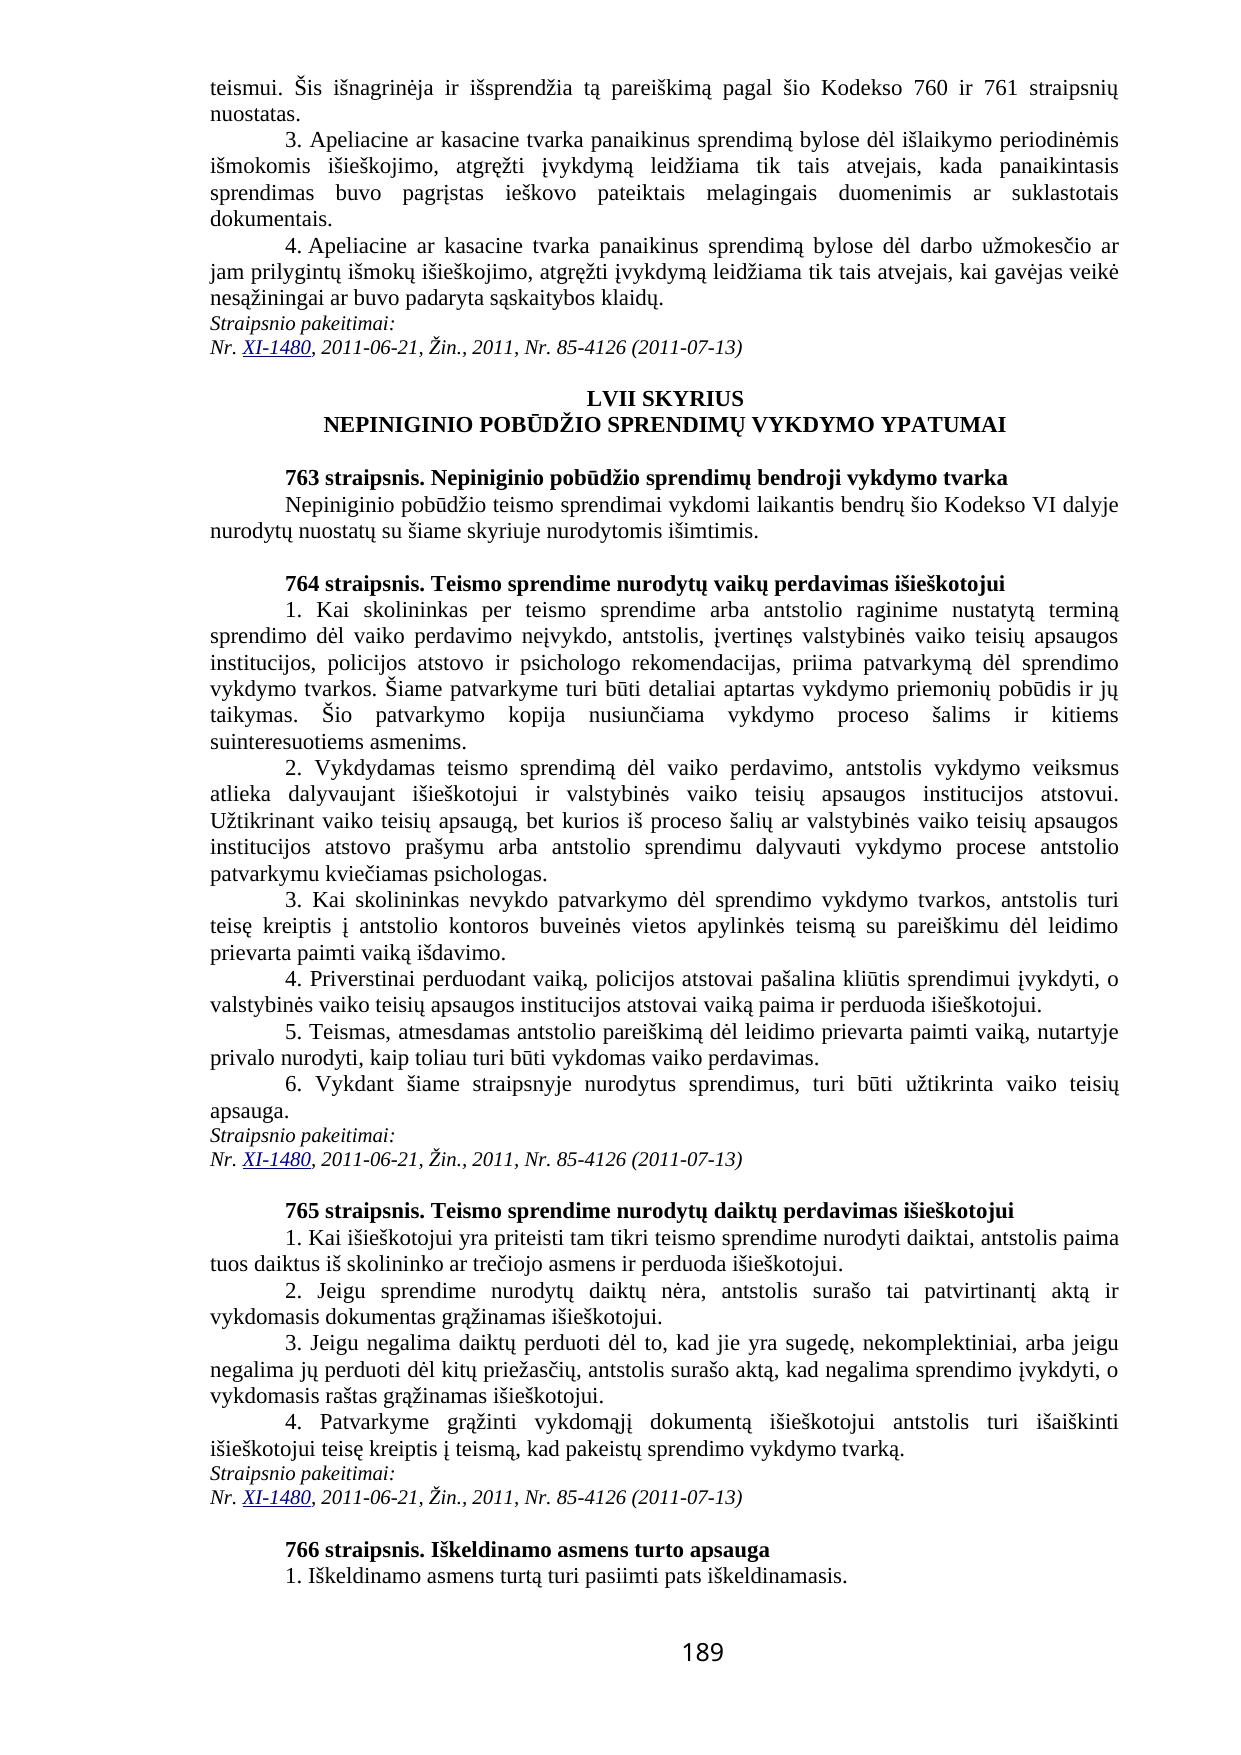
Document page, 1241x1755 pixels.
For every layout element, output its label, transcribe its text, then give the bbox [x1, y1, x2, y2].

text Straipsnio pakeitimai: [210, 311, 1120, 335]
text Nr. XI-1480, 2011-06-21, Žin., 2011, Nr. 85-4126 (2011-07-13) [210, 335, 1120, 359]
text 3. Kai skolininkas nevykdo patvarkymo dėl sprendimo vykdymo tvarkos, antstolis turi teisę kreiptis į antstolio kontoros buveinės vietos apylinkės teismą su pareiškimu dėl leidimo prievarta paimti vaiką išdavimo. [210, 886, 1120, 965]
text NEPINIGINIO POBŪDŽIO SPRENDIMŲ VYKDYMO YPATUMAI [210, 412, 1120, 438]
text 764 straipsnis. Teismo sprendime nurodytų vaikų perdavimas išieškotojui [210, 570, 1120, 596]
text 765 straipsnis. Teismo sprendime nurodytų daiktų perdavimas išieškotojui [210, 1198, 1120, 1224]
text teismui. Šis išnagrinėja ir išsprendžia tą pareiškimą pagal šio Kodekso 760 ir 761 straipsnių nuostatas. [210, 73, 1120, 126]
text 4. Apeliacine ar kasacine tvarka panaikinus sprendimą bylose dėl darbo užmokesčio ar jam prilygintų išmokų išieškojimo, atgręžti įvykdymą leidžiama tik tais atvejais, kai gavėjas veikė nesąžiningai ar buvo padaryta sąskaitybos klaidų. [210, 232, 1120, 311]
text 1. Kai skolininkas per teismo sprendime arba antstolio raginime nustatytą terminą sprendimo dėl vaiko perdavimo neįvykdo, antstolis, įvertinęs valstybinės vaiko teisių apsaugos institucijos, policijos atstovo ir psichologo rekomendacijas, priima patvarkymą dėl sprendimo vykdymo tvarkos. Šiame patvarkyme turi būti detaliai aptartas vykdymo priemonių pobūdis ir jų taikymas. Šio patvarkymo kopija nusiunčiama vykdymo proceso šalims ir kitiems suinteresuotiems asmenims. [210, 596, 1120, 754]
text 2. Vykdydamas teismo sprendimą dėl vaiko perdavimo, antstolis vykdymo veiksmus atlieka dalyvaujant išieškotojui ir valstybinės vaiko teisių apsaugos institucijos atstovui. Užtikrinant vaiko teisių apsaugą, bet kurios iš proceso šalių ar valstybinės vaiko teisių apsaugos institucijos atstovo prašymu arba antstolio sprendimu dalyvauti vykdymo procese antstolio patvarkymu kviečiamas psichologas. [210, 754, 1120, 886]
text 6. Vykdant šiame straipsnyje nurodytus sprendimus, turi būti užtikrinta vaiko teisių apsauga. [210, 1070, 1120, 1123]
text 1. Kai išieškotojui yra priteisti tam tikri teismo sprendime nurodyti daiktai, antstolis paima tuos daiktus iš skolininko ar trečiojo asmens ir perduoda išieškotojui. [210, 1224, 1120, 1277]
text 5. Teismas, atmesdamas antstolio pareiškimą dėl leidimo prievarta paimti vaiką, nutartyje privalo nurodyti, kaip toliau turi būti vykdomas vaiko perdavimas. [210, 1018, 1120, 1070]
text 3. Jeigu negalima daiktų perduoti dėl to, kad jie yra sugedę, nekomplektiniai, arba jeigu negalima jų perduoti dėl kitų priežasčių, antstolis surašo aktą, kad negalima sprendimo įvykdyti, o vykdomasis raštas grąžinamas išieškotojui. [210, 1329, 1120, 1408]
text 3. Apeliacine ar kasacine tvarka panaikinus sprendimą bylose dėl išlaikymo periodinėmis išmokomis išieškojimo, atgręžti įvykdymą leidžiama tik tais atvejais, kada panaikintasis sprendimas buvo pagrįstas ieškovo pateiktais melagingais duomenimis ar suklastotais dokumentais. [210, 126, 1120, 232]
text 4. Patvarkyme grąžinti vykdomąjį dokumentą išieškotojui antstolis turi išaiškinti išieškotojui teisę kreiptis į teismą, kad pakeistų sprendimo vykdymo tvarką. [210, 1408, 1120, 1461]
text 2. Jeigu sprendime nurodytų daiktų nėra, antstolis surašo tai patvirtinantį aktą ir vykdomasis dokumentas grąžinamas išieškotojui. [210, 1277, 1120, 1329]
text Nr. XI-1480, 2011-06-21, Žin., 2011, Nr. 85-4126 (2011-07-13) [210, 1147, 1120, 1171]
text 766 straipsnis. Iškeldinamo asmens turto apsauga [210, 1536, 1120, 1562]
text 4. Priverstinai perduodant vaiką, policijos atstovai pašalina kliūtis sprendimui įvykdyti, o valstybinės vaiko teisių apsaugos institucijos atstovai vaiką paima ir perduoda išieškotojui. [210, 965, 1120, 1018]
text Straipsnio pakeitimai: [210, 1123, 1120, 1147]
text 763 straipsnis. Nepiniginio pobūdžio sprendimų bendroji vykdymo tvarka [210, 464, 1120, 491]
subtitle LVII SKYRIUS [210, 385, 1120, 412]
text 1. Iškeldinamo asmens turtą turi pasiimti pats iškeldinamasis. [210, 1562, 1120, 1588]
text Straipsnio pakeitimai: [210, 1461, 1120, 1485]
text Nepiniginio pobūdžio teismo sprendimai vykdomi laikantis bendrų šio Kodekso VI dalyje nurodytų nuostatų su šiame skyriuje nurodytomis išimtimis. [210, 491, 1120, 543]
text Nr. XI-1480, 2011-06-21, Žin., 2011, Nr. 85-4126 (2011-07-13) [210, 1485, 1120, 1509]
